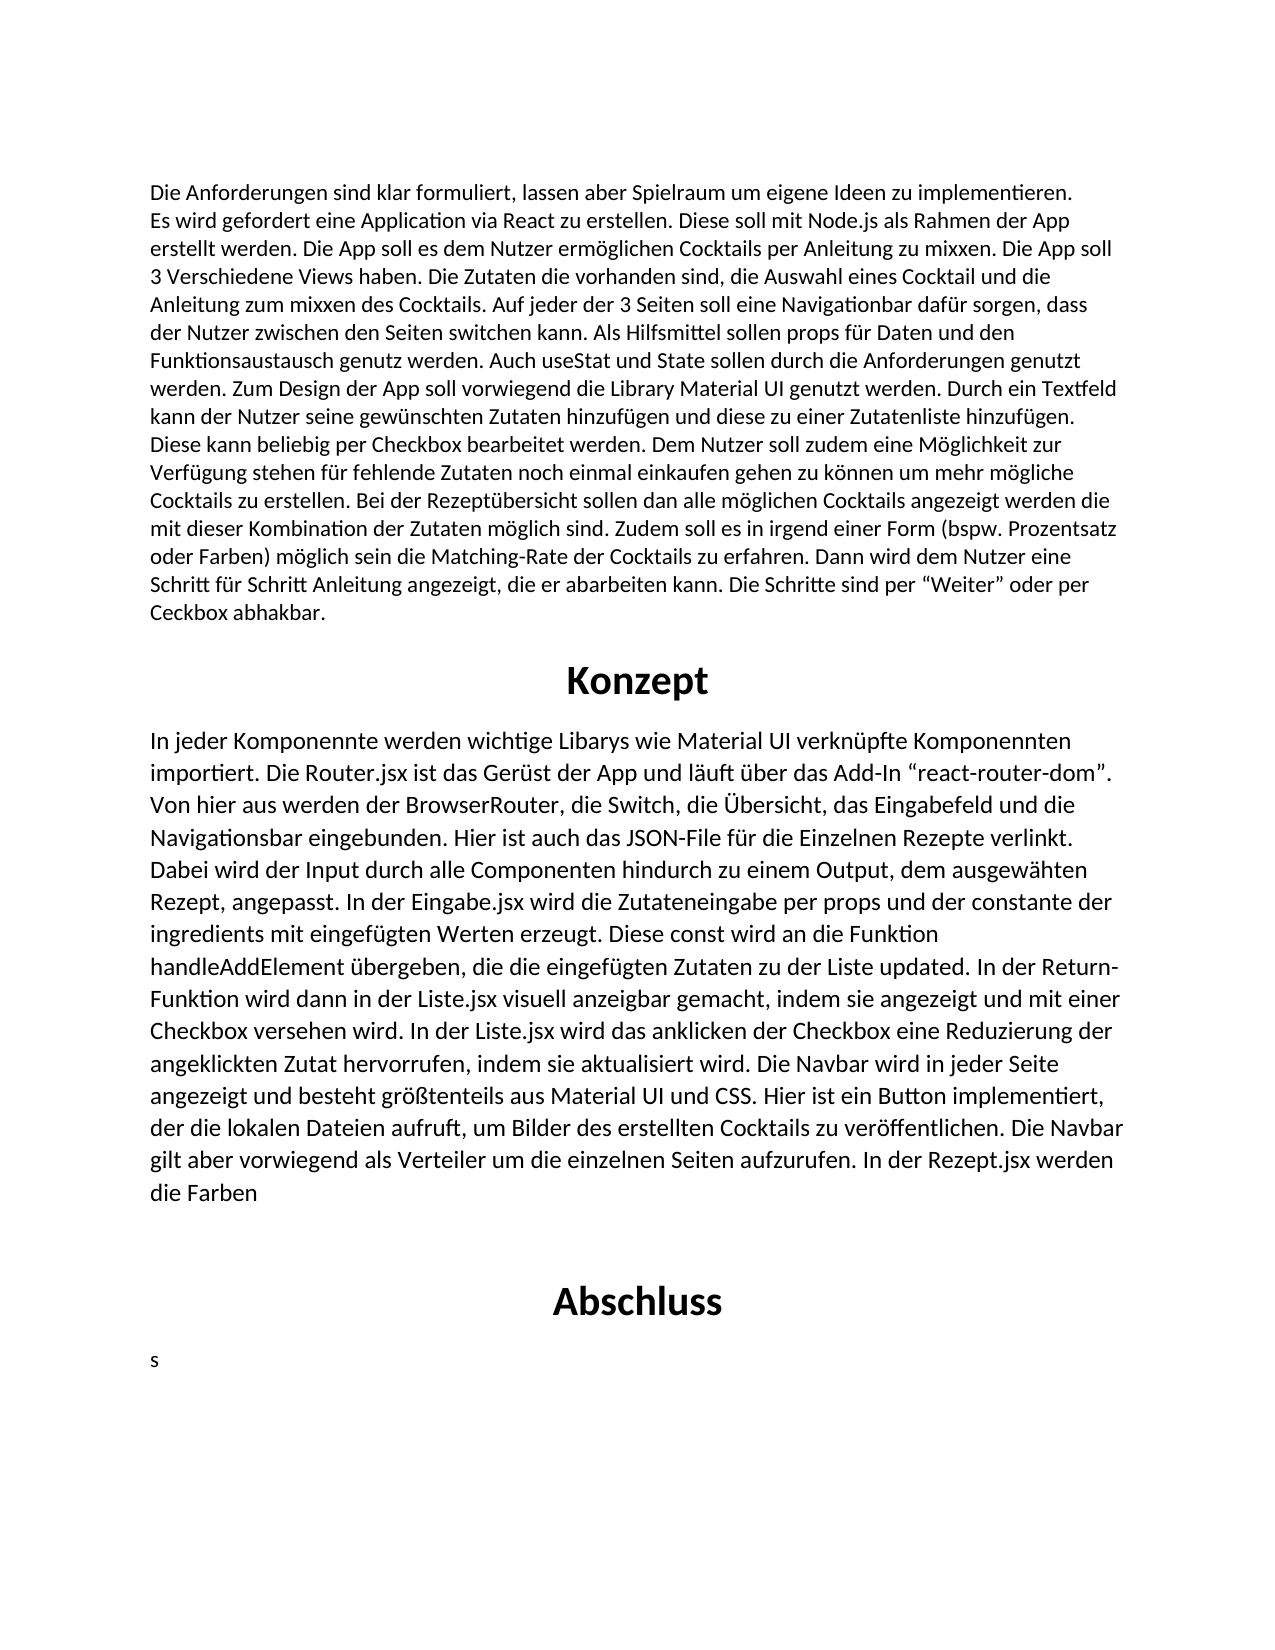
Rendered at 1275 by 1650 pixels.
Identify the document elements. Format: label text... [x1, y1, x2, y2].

text Es wird gefordert eine Application via React zu erstellen. Diese soll mit Node.js als Rahmen der App erstellt werden. Die App soll es dem Nutzer ermöglichen Cocktails per Anleitung zu mixxen. Die App soll 3 Verschiedene Views haben. Die Zutaten die vorhanden sind, die Auswahl eines Cocktail und die Anleitung zum mixxen des Cocktails. Auf jeder der 3 Seiten soll eine Navigationbar dafür sorgen, dass der Nutzer zwischen den Seiten switchen kann. Als Hilfsmittel sollen props für Daten und den Funktionsaustausch genutz werden. Auch useStat und State sollen durch die Anforderungen genutzt werden. Zum Design der App soll vorwiegend die Library Material UI genutzt werden. Durch ein Textfeld kann der Nutzer seine gewünschten Zutaten hinzufügen und diese zu einer Zutatenliste hinzufügen. Diese kann beliebig per Checkbox bearbeitet werden. Dem Nutzer soll zudem eine Möglichkeit zur Verfügung stehen für fehlende Zutaten noch einmal einkaufen gehen zu können um mehr mögliche Cocktails zu erstellen. Bei der Rezeptübersicht sollen dan alle möglichen Cocktails angezeigt werden die mit dieser Kombination der Zutaten möglich sind. Zudem soll es in irgend einer Form (bspw. Prozentsatz oder Farben) möglich sein die Matching-Rate der Cocktails zu erfahren. Dann wird dem Nutzer eine Schritt für Schritt Anleitung angezeigt, die er abarbeiten kann. Die Schritte sind per “Weiter” oder per Ceckbox abhakbar. [150, 206, 1125, 626]
text In jeder Komponennte werden wichtige Libarys wie Material UI verknüpfte Komponennten importiert. Die Router.jsx ist das Gerüst der App und läuft über das Add-In “react-router-dom”. Von hier aus werden der BrowserRouter, die Switch, die Übersicht, das Eingabefeld und die Navigationsbar eingebunden. Hier ist auch das JSON-File für die Einzelnen Rezepte verlinkt. Dabei wird der Input durch alle Componenten hindurch zu einem Output, dem ausgewähten Rezept, angepasst. In der Eingabe.jsx wird die Zutateneingabe per props und der constante der ingredients mit eingefügten Werten erzeugt. Diese const wird an die Funktion handleAddElement übergeben, die die eingefügten Zutaten zu der Liste updated. In der Return-Funktion wird dann in der Liste.jsx visuell anzeigbar gemacht, indem sie angezeigt und mit einer Checkbox versehen wird. In der Liste.jsx wird das anklicken der Checkbox eine Reduzierung der angeklickten Zutat hervorrufen, indem sie aktualisiert wird. Die Navbar wird in jeder Seite angezeigt und besteht größtenteils aus Material UI und CSS. Hier ist ein Button implementiert, der die lokalen Dateien aufruft, um Bilder des erstellten Cocktails zu veröffentlichen. Die Navbar gilt aber vorwiegend als Verteiler um die einzelnen Seiten aufzurufen. In der Rezept.jsx werden die Farben [150, 725, 1125, 1207]
text Abschluss [150, 1275, 1125, 1326]
text Konzept [150, 654, 1125, 705]
text s [150, 1345, 1125, 1373]
text Die Anforderungen sind klar formuliert, lassen aber Spielraum um eigene Ideen zu implementieren. [150, 178, 1125, 206]
